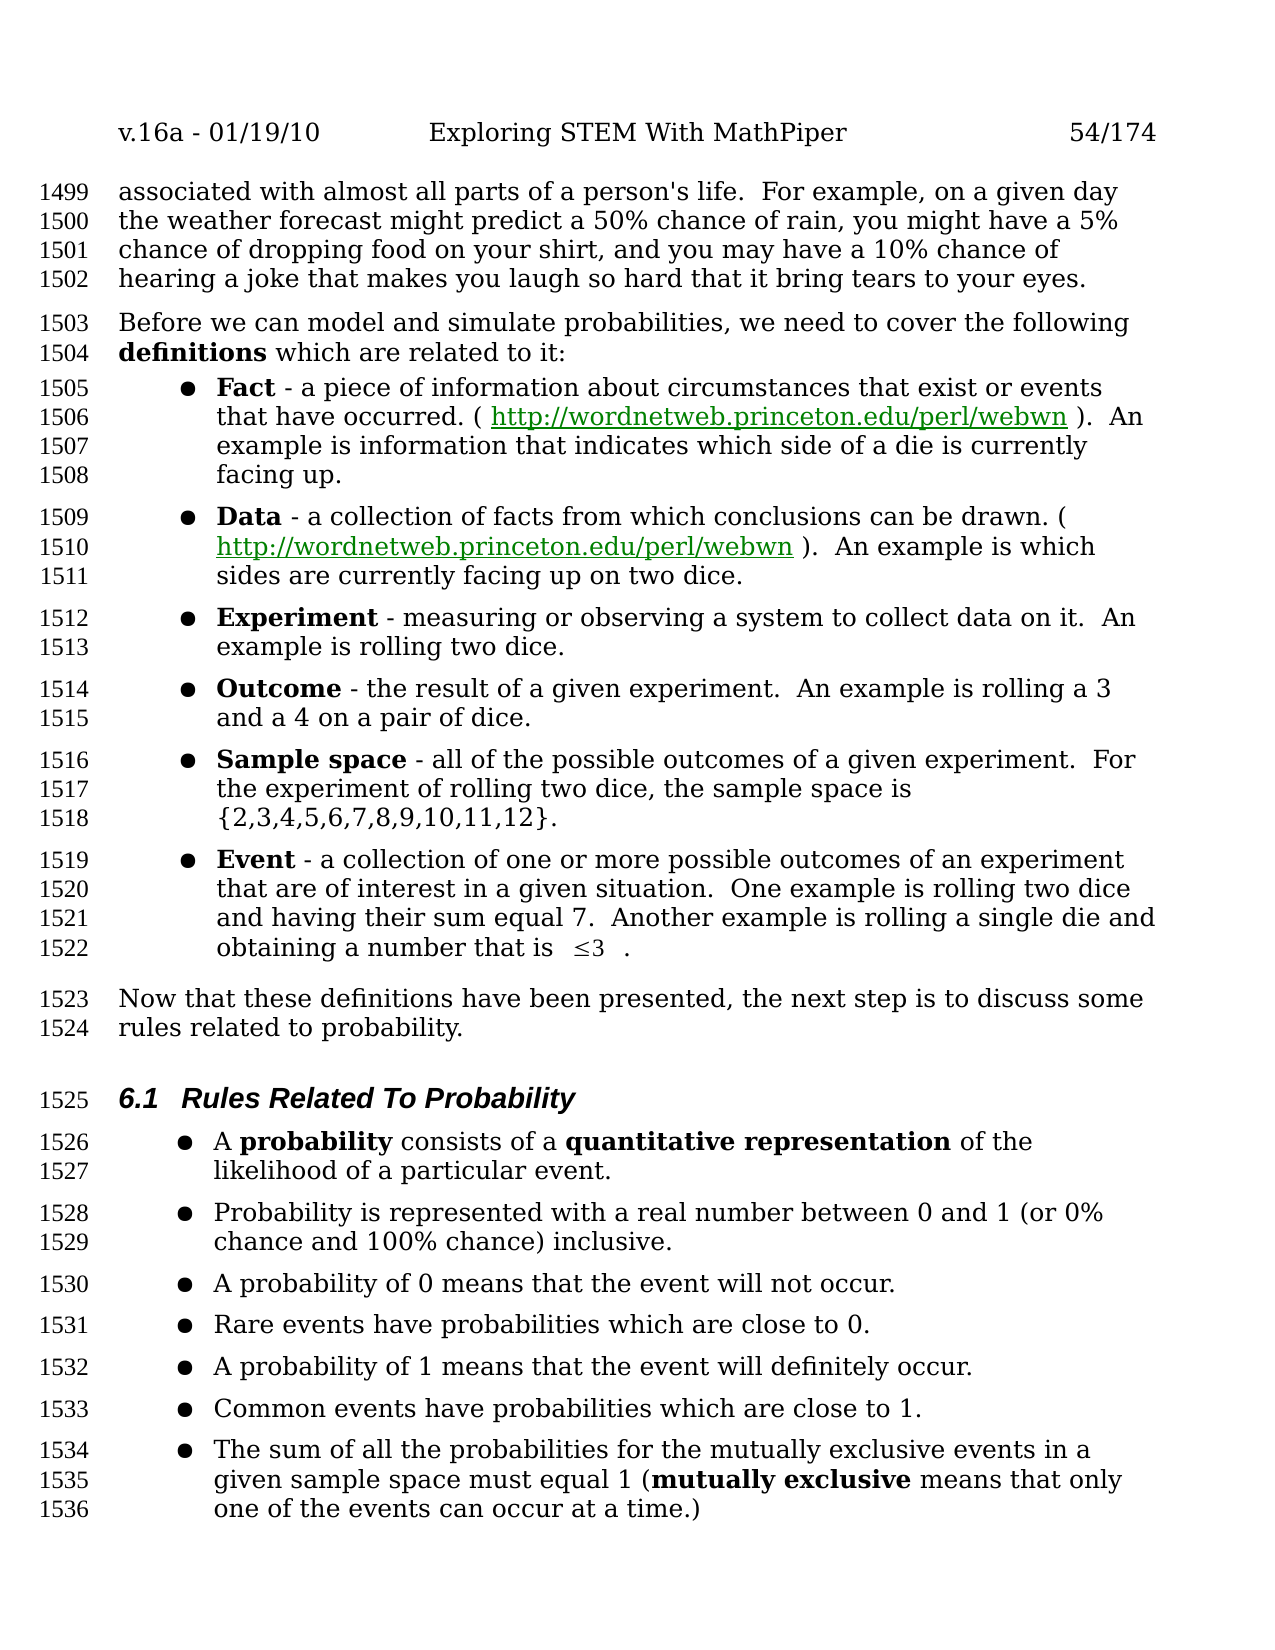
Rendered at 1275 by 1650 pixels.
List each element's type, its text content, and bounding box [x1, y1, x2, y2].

text Before we can model and simulate probabilities, we need to cover the following definitions which are related to it: [118, 308, 1157, 367]
list Event - a collection of one or more possible outcomes of an experiment that are of interest in a given situation. One example is rolling two dice and having their sum equal 7. Another example is rolling a single die and obtaining a number that is. [178, 845, 1157, 963]
list A probability of 0 means that the event will not occur. [175, 1269, 1157, 1298]
list The sum of all the probabilities for the mutually exclusive events in a given sample space must equal 1 (mutually exclusive means that only one of the events can occur at a time.) [175, 1436, 1157, 1523]
list Fact - a piece of information about circumstances that exist or events that have occurred. ( http://wordnetweb.princeton.edu/perl/webwn ). An example is information that indicates which side of a die is currently facing up. [178, 373, 1157, 490]
list Common events have probabilities which are close to 1. [175, 1394, 1157, 1423]
list Sample space - all of the possible outcomes of a given experiment. For the experiment of rolling two dice, the sample space is {2,3,4,5,6,7,8,9,10,11,12}. [178, 745, 1157, 832]
text Now that these definitions have been presented, the next step is to discuss some rules related to probability. [118, 984, 1157, 1042]
subtitle Rules Related To Probability [118, 1082, 1157, 1115]
list Data - a collection of facts from which conclusions can be drawn. ( http://wordnetweb.princeton.edu/perl/webwn ). An example is which sides are currently facing up on two dice. [178, 502, 1157, 590]
list Experiment - measuring or observing a system to collect data on it. An example is rolling two dice. [178, 603, 1157, 661]
list Outcome - the result of a given experiment. An example is rolling a 3 and a 4 on a pair of dice. [178, 674, 1157, 732]
list A probability of 1 means that the event will definitely occur. [175, 1352, 1157, 1381]
list Rare events have probabilities which are close to 0. [175, 1311, 1157, 1340]
list A probability consists of a quantitative representation of the likelihood of a particular event. [175, 1127, 1157, 1186]
text associated with almost all parts of a person's life. For example, on a given day the weather forecast might predict a 50% chance of rain, you might have a 5% chance of dropping food on your shirt, and you may have a 10% chance of hearing a joke that makes you laugh so hard that it bring tears to your eyes. [118, 177, 1157, 293]
list Probability is represented with a real number between 0 and 1 (or 0% chance and 100% chance) inclusive. [175, 1198, 1157, 1256]
